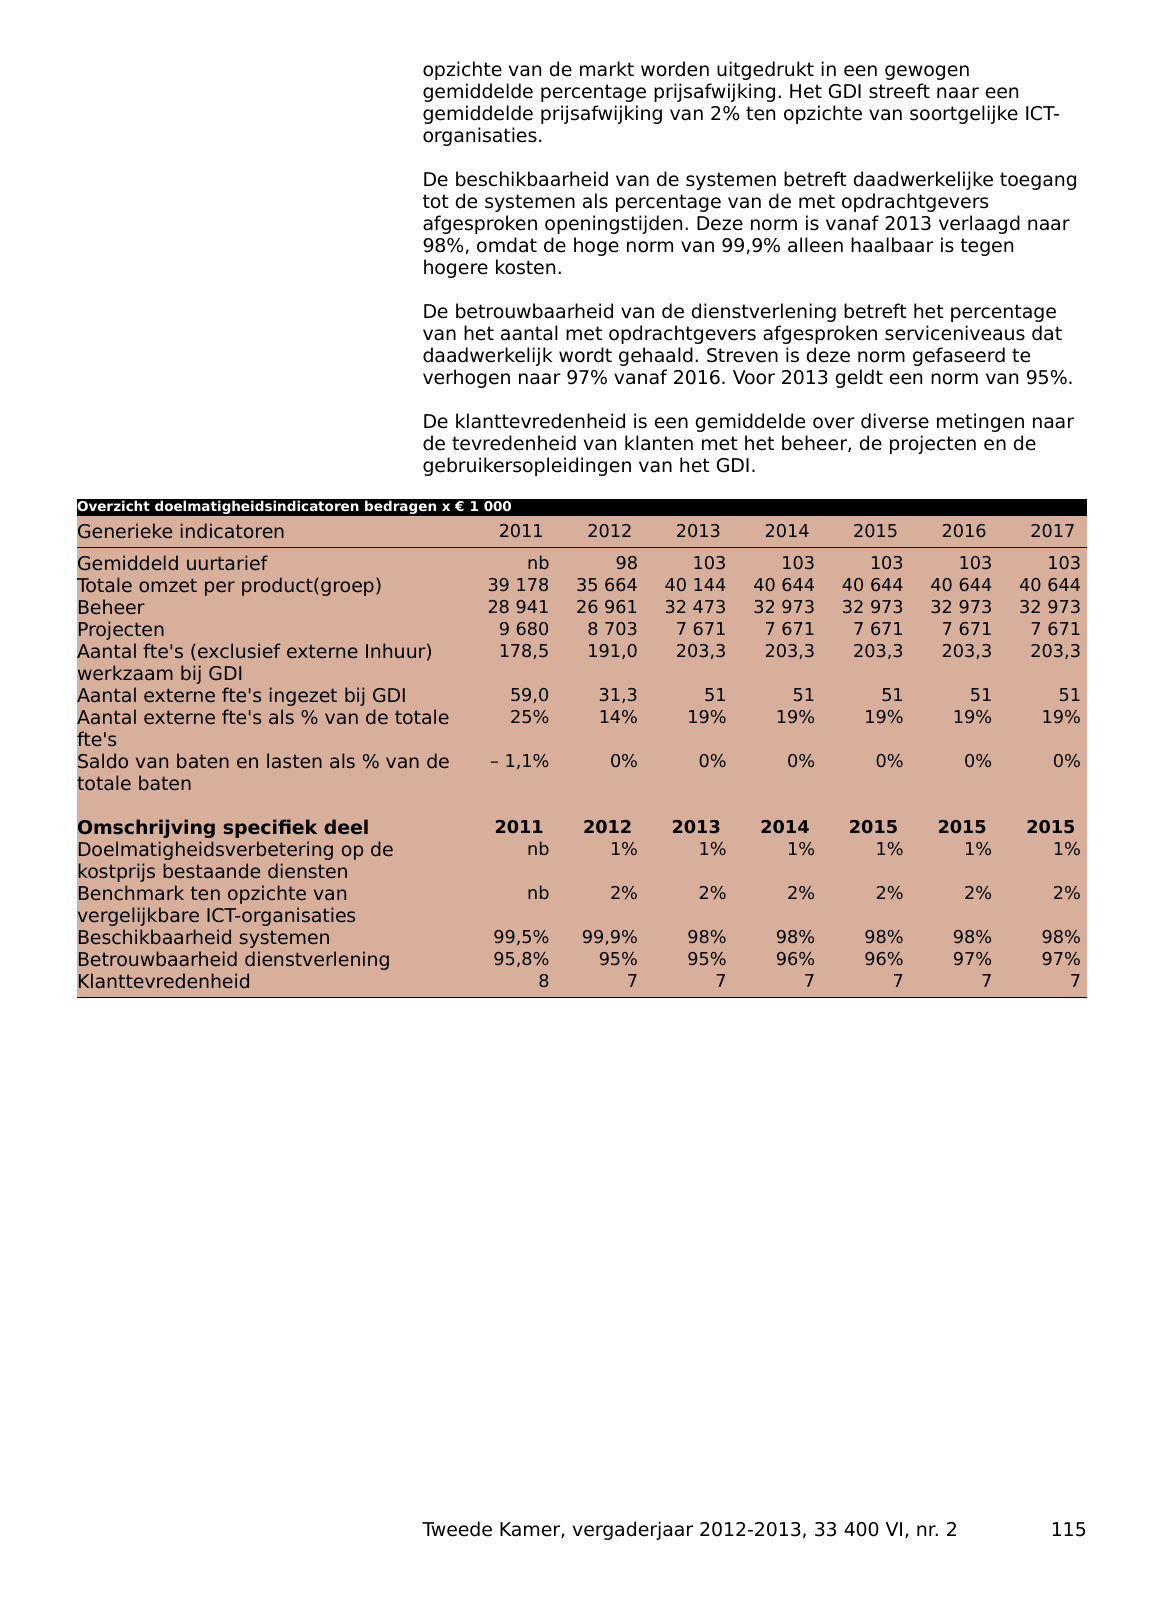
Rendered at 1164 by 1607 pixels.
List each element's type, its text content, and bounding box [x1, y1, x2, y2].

table_cell 98% [909, 927, 998, 949]
table_cell 32 973 [821, 597, 909, 619]
table_cell 1% [555, 839, 644, 883]
table_cell 103 [821, 548, 909, 575]
table_cell 2017 [998, 516, 1087, 547]
table_cell 2015 [821, 817, 909, 839]
table_cell 2012 [555, 817, 644, 839]
table_cell 59,0 [466, 685, 555, 707]
text De beschikbaarheid van de systemen betreft daadwerkelijke toegang tot de systemen als percentage van de met opdrachtgevers afgesproken openingstijden. Deze norm is vanaf 2013 verlaagd naar 98%, omdat de hoge norm van 99,9% alleen haalbaar is tegen hogere kosten. [422, 169, 1087, 279]
table_cell 0% [732, 751, 821, 795]
table_cell 103 [998, 548, 1087, 575]
table_cell 31,3 [555, 685, 644, 707]
table_cell 8 703 [555, 619, 644, 641]
table_cell 98% [821, 927, 909, 949]
table_cell 97% [998, 949, 1087, 971]
table_cell Benchmark ten opzichte van vergelijkbare ICT-organisaties [77, 883, 466, 927]
table_cell 0% [998, 751, 1087, 795]
table_cell 51 [998, 685, 1087, 707]
table_cell 1% [909, 839, 998, 883]
table_cell 2015 [909, 817, 998, 839]
text De betrouwbaarheid van de dienstverlening betreft het percentage van het aantal met opdrachtgevers afgesproken serviceniveaus dat daadwerkelijk wordt gehaald. Streven is deze norm gefaseerd te verhogen naar 97% vanaf 2016. Voor 2013 geldt een norm van 95%. [422, 301, 1087, 389]
table_cell 40 644 [821, 575, 909, 597]
table_cell 51 [644, 685, 732, 707]
table_cell Betrouwbaarheid dienstverlening [77, 949, 466, 971]
table_cell 2013 [644, 516, 732, 547]
table_cell 203,3 [644, 641, 732, 685]
table_cell nb [466, 839, 555, 883]
table_cell 2% [732, 883, 821, 927]
table_cell 7 671 [644, 619, 732, 641]
table_cell 7 671 [998, 619, 1087, 641]
table_cell 2011 [466, 516, 555, 547]
table_cell [77, 795, 466, 817]
table_cell 178,5 [466, 641, 555, 685]
table_cell 39 178 [466, 575, 555, 597]
table_cell 7 [909, 971, 998, 997]
table_cell 97% [909, 949, 998, 971]
table_cell Aantal fte's (exclusief externe Inhuur) werkzaam bij GDI [77, 641, 466, 685]
table_cell 203,3 [909, 641, 998, 685]
table_cell Projecten [77, 619, 466, 641]
table_cell 32 473 [644, 597, 732, 619]
table_cell 7 671 [821, 619, 909, 641]
table_cell 7 [998, 971, 1087, 997]
table_cell 7 [555, 971, 644, 997]
table_cell 203,3 [732, 641, 821, 685]
table_cell 2% [555, 883, 644, 927]
table_cell 26 961 [555, 597, 644, 619]
table_cell [998, 795, 1087, 817]
table_cell 40 144 [644, 575, 732, 597]
table_cell nb [466, 883, 555, 927]
table_cell 98% [998, 927, 1087, 949]
table_cell 7 [732, 971, 821, 997]
table_cell 103 [909, 548, 998, 575]
table_cell 14% [555, 707, 644, 751]
table_cell 40 644 [909, 575, 998, 597]
table_cell 191,0 [555, 641, 644, 685]
table_cell 96% [821, 949, 909, 971]
table_cell 2016 [909, 516, 998, 547]
table_cell 19% [998, 707, 1087, 751]
table_cell 19% [732, 707, 821, 751]
table_cell 0% [555, 751, 644, 795]
table_cell nb [466, 548, 555, 575]
table_cell [821, 795, 909, 817]
text opzichte van de markt worden uitgedrukt in een gewogen gemiddelde percentage prijsafwijking. Het GDI streeft naar een gemiddelde prijsafwijking van 2% ten opzichte van soortgelijke ICT-organisaties. [422, 59, 1087, 147]
table_cell 96% [732, 949, 821, 971]
table_cell [909, 795, 998, 817]
table_cell 7 [821, 971, 909, 997]
table_cell 51 [821, 685, 909, 707]
table_cell 0% [644, 751, 732, 795]
table_cell [466, 795, 555, 817]
table_cell 98 [555, 548, 644, 575]
table_cell 99,5% [466, 927, 555, 949]
table_cell 1% [821, 839, 909, 883]
table_cell Beschikbaarheid systemen [77, 927, 466, 949]
table_cell [644, 795, 732, 817]
table_cell 32 973 [732, 597, 821, 619]
table_cell 7 [644, 971, 732, 997]
table_cell 2015 [998, 817, 1087, 839]
table_cell 1% [732, 839, 821, 883]
table_cell 40 644 [998, 575, 1087, 597]
table_cell 19% [821, 707, 909, 751]
table_cell Gemiddeld uurtarief [77, 548, 466, 575]
table_cell 95% [644, 949, 732, 971]
table_cell 25% [466, 707, 555, 751]
table_cell 51 [909, 685, 998, 707]
table_cell Doelmatigheidsverbetering op de kostprijs bestaande diensten [77, 839, 466, 883]
table_cell 2% [821, 883, 909, 927]
table_cell 8 [466, 971, 555, 997]
table_cell 2013 [644, 817, 732, 839]
table_cell 2014 [732, 516, 821, 547]
table_cell 203,3 [998, 641, 1087, 685]
table_cell Omschrijving specifiek deel [77, 817, 466, 839]
table_cell Generieke indicatoren [77, 516, 466, 547]
table_cell 1% [998, 839, 1087, 883]
table_cell 203,3 [821, 641, 909, 685]
table_cell Klanttevredenheid [77, 971, 466, 997]
table_cell 99,9% [555, 927, 644, 949]
table_header Overzicht doelmatigheidsindicatoren bedragen x € 1 000 [77, 499, 1087, 515]
table_cell 40 644 [732, 575, 821, 597]
table_cell Saldo van baten en lasten als % van de totale baten [77, 751, 466, 795]
table_cell 2012 [555, 516, 644, 547]
table_cell 7 671 [909, 619, 998, 641]
table_cell Totale omzet per product(groep) [77, 575, 466, 597]
table_cell [732, 795, 821, 817]
table_cell 2014 [732, 817, 821, 839]
table_cell 0% [909, 751, 998, 795]
table_cell – 1,1% [466, 751, 555, 795]
table_cell 19% [644, 707, 732, 751]
table_cell 95,8% [466, 949, 555, 971]
table_cell 28 941 [466, 597, 555, 619]
table_cell 2% [909, 883, 998, 927]
table_cell 2011 [466, 817, 555, 839]
table_cell 95% [555, 949, 644, 971]
table_cell Aantal externe fte's ingezet bij GDI [77, 685, 466, 707]
text De klanttevredenheid is een gemiddelde over diverse metingen naar de tevredenheid van klanten met het beheer, de projecten en de gebruikersopleidingen van het GDI. [422, 411, 1087, 477]
table_cell 32 973 [998, 597, 1087, 619]
table_cell 32 973 [909, 597, 998, 619]
table_cell 1% [644, 839, 732, 883]
table_cell Beheer [77, 597, 466, 619]
table_cell [555, 795, 644, 817]
table_cell 103 [644, 548, 732, 575]
table_cell 2015 [821, 516, 909, 547]
table_cell 98% [644, 927, 732, 949]
table_cell 9 680 [466, 619, 555, 641]
table_cell 51 [732, 685, 821, 707]
table_cell 103 [732, 548, 821, 575]
table_cell 19% [909, 707, 998, 751]
table_cell 98% [732, 927, 821, 949]
table_cell 2% [998, 883, 1087, 927]
table_cell Aantal externe fte's als % van de totale fte's [77, 707, 466, 751]
table_cell 35 664 [555, 575, 644, 597]
table_cell 7 671 [732, 619, 821, 641]
table_cell 2% [644, 883, 732, 927]
table_cell 0% [821, 751, 909, 795]
